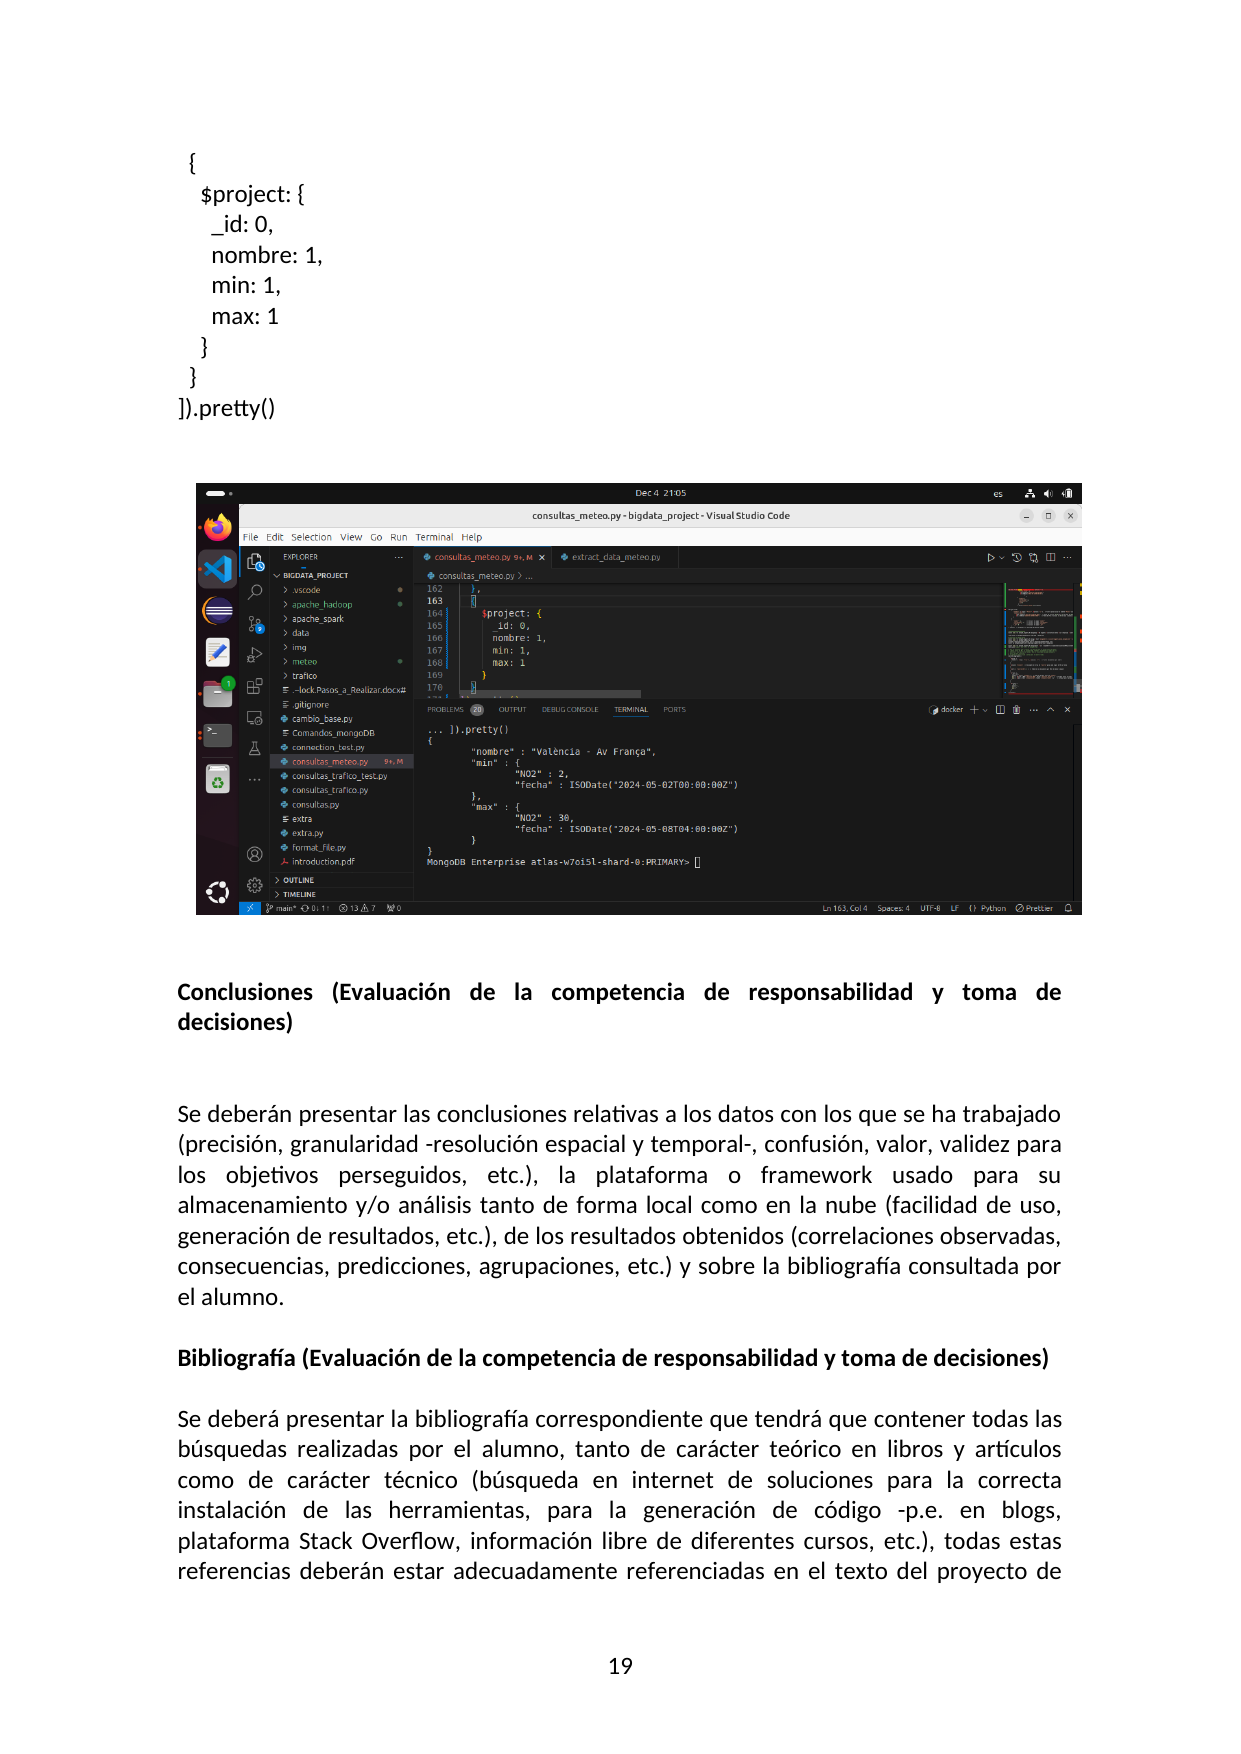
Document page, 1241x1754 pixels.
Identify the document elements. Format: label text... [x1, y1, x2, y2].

text ]).pretty() [177, 392, 1063, 422]
text Bibliografía (Evaluación de la competencia de responsabilidad y toma de decisiones) [177, 1342, 1063, 1372]
text min: 1, [177, 270, 1063, 300]
text Conclusiones (Evaluación de la competencia de responsabilidad y toma de decisiones) [177, 976, 1063, 1037]
text $project: { [177, 178, 1063, 209]
text { [177, 148, 1063, 178]
text } [177, 361, 1063, 392]
text max: 1 [177, 300, 1063, 331]
text Se deberá presentar la bibliografía correspondiente que tendrá que contener todas las búsquedas realizadas por el alumno, tanto de carácter teórico en libros y artículos como de carácter técnico (búsqueda en internet de soluciones para la correcta instalación de las herramientas, para la generación de código -p.e. en blogs, plataforma Stack Overflow, información libre de diferentes cursos, etc.), todas estas referencias deberán estar adecuadamente referenciadas en el texto del proyecto de [177, 1403, 1063, 1586]
picture [196, 483, 1082, 915]
text } [177, 331, 1063, 361]
text Se deberán presentar las conclusiones relativas a los datos con los que se ha trabajado (precisión, granularidad -resolución espacial y temporal-, confusión, valor, validez para los objetivos perseguidos, etc.), la plataforma o framework usado para su almacenamiento y/o análisis tanto de forma local como en la nube (facilidad de uso, generación de resultados, etc.), de los resultados obtenidos (correlaciones observadas, consecuencias, predicciones, agrupaciones, etc.) y sobre la bibliografía consultada por el alumno. [177, 1098, 1063, 1311]
text nombre: 1, [177, 239, 1063, 270]
text _id: 0, [177, 209, 1063, 239]
